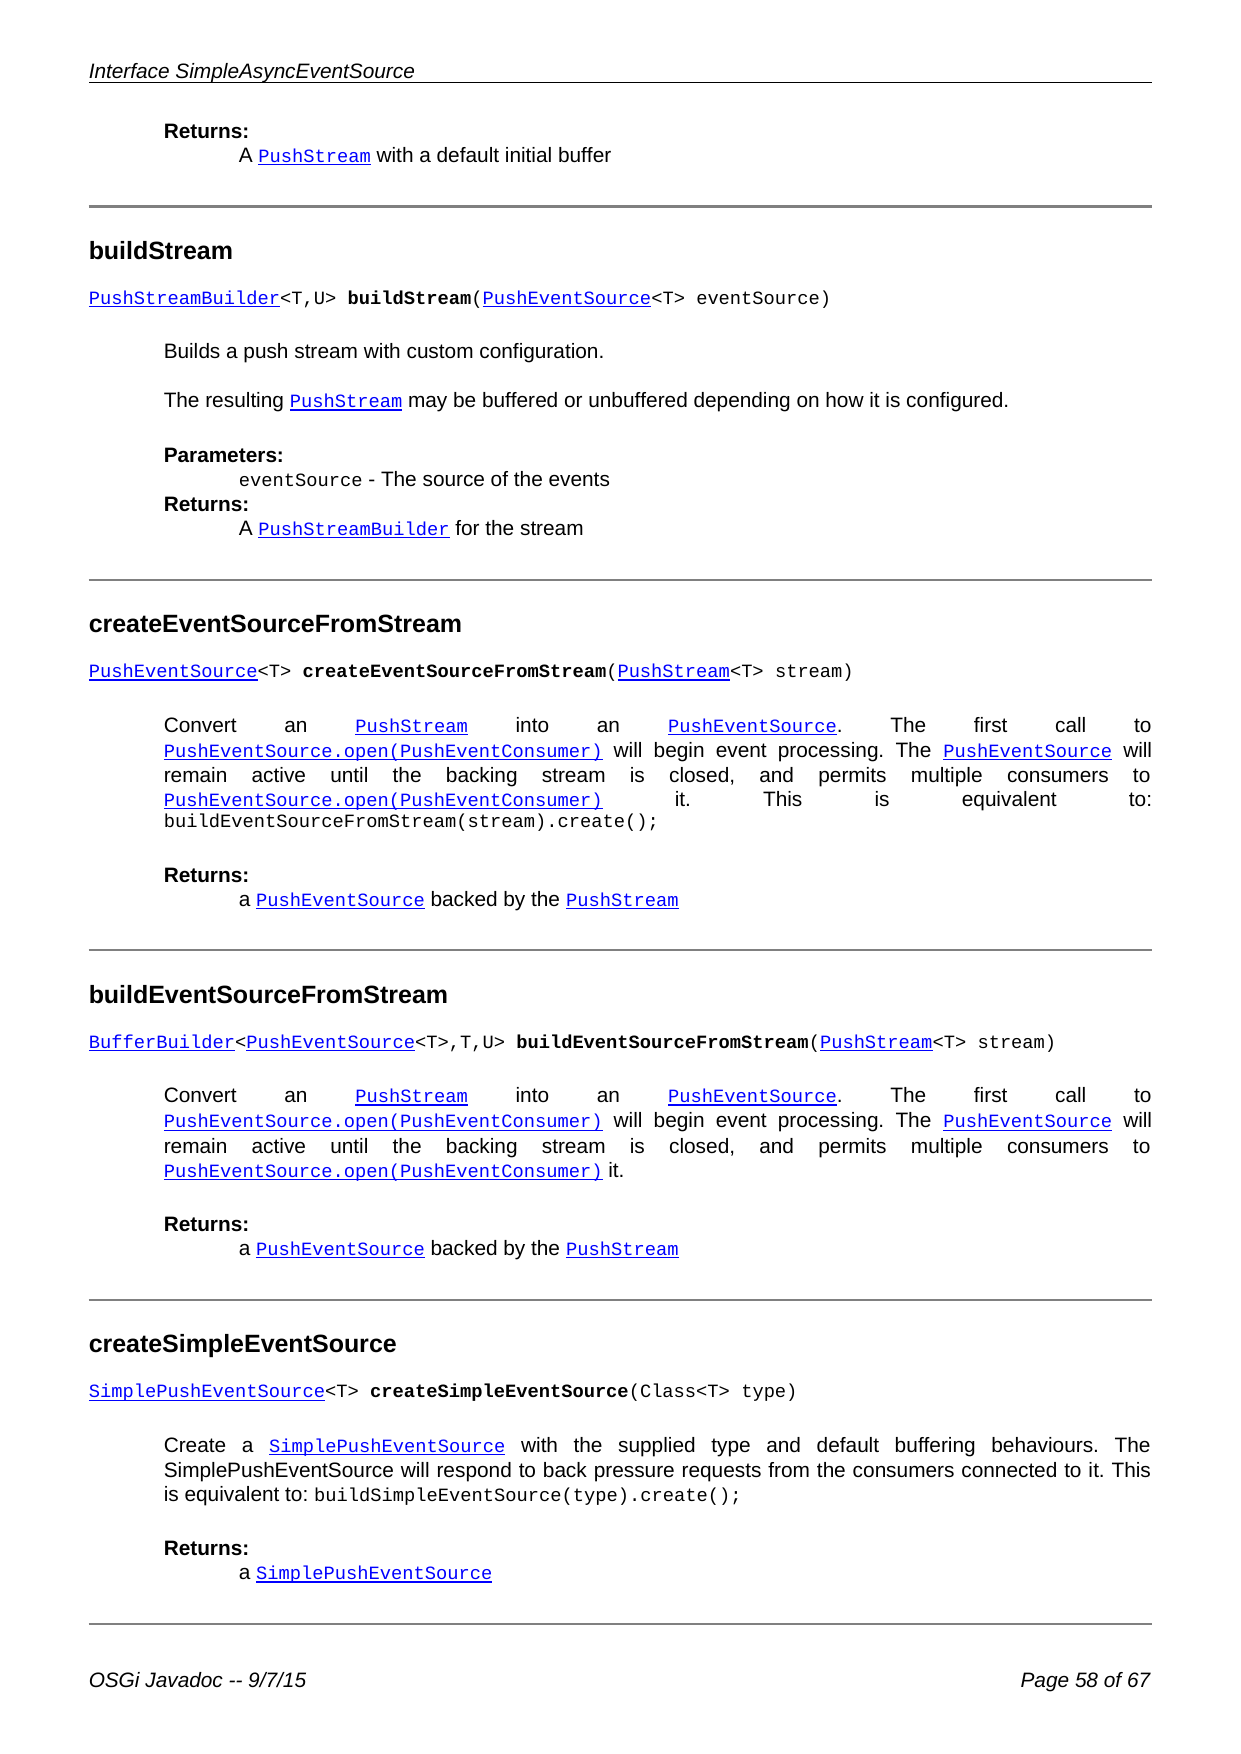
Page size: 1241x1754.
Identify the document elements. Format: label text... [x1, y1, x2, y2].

text Returns: [163, 1212, 1152, 1236]
text Returns: [163, 1536, 1152, 1560]
text Builds a push stream with custom configuration. [163, 339, 1152, 363]
text SimplePushEventSource<T> createSimpleEventSource(Class<T> type) [88, 1382, 1152, 1403]
text BufferBuilder<PushEventSource<T>,T,U> buildEventSourceFromStream(PushStream<T> stream) [88, 1033, 1152, 1054]
subtitle buildEventSourceFromStream [88, 980, 1152, 1008]
text Returns: [163, 492, 1152, 516]
text The resulting PushStream may be buffered or unbuffered depending on how it is configured. [163, 388, 1152, 413]
text a PushEventSource backed by the PushStream [238, 1236, 1152, 1261]
text Create a SimplePushEventSource with the supplied type and default buffering behaviours. The SimplePushEventSource will respond to back pressure requests from the consumers connected to it. This is equivalent to: buildSimpleEventSource(type).create(); [163, 1433, 1152, 1507]
text eventSource - The source of the events [238, 466, 1152, 492]
text Returns: [163, 118, 1152, 142]
text a SimplePushEventSource [238, 1560, 1152, 1585]
subtitle createSimpleEventSource [88, 1329, 1152, 1358]
text A PushStream with a default initial buffer [238, 142, 1152, 168]
text Parameters: [163, 442, 1152, 466]
text Convert an PushStream into an PushEventSource. The first call to PushEventSource.open(PushEventConsumer) will begin event processing. The PushEventSource will remain active until the backing stream is closed, and permits multiple consumers to PushEventSource.open(PushEventConsumer) it. This is equivalent to: buildEventSourceFromStream(stream).create(); [163, 712, 1152, 833]
text PushEventSource<T> createEventSourceFromStream(PushStream<T> stream) [88, 662, 1152, 683]
text PushStreamBuilder<T,U> buildStream(PushEventSource<T> eventSource) [88, 289, 1152, 310]
text Returns: [163, 862, 1152, 886]
text a PushEventSource backed by the PushStream [238, 886, 1152, 912]
text A PushStreamBuilder for the stream [238, 516, 1152, 541]
subtitle buildStream [88, 236, 1152, 264]
text Convert an PushStream into an PushEventSource. The first call to PushEventSource.open(PushEventConsumer) will begin event processing. The PushEventSource will remain active until the backing stream is closed, and permits multiple consumers to PushEventSource.open(PushEventConsumer) it. [163, 1083, 1152, 1183]
subtitle createEventSourceFromStream [88, 609, 1152, 638]
